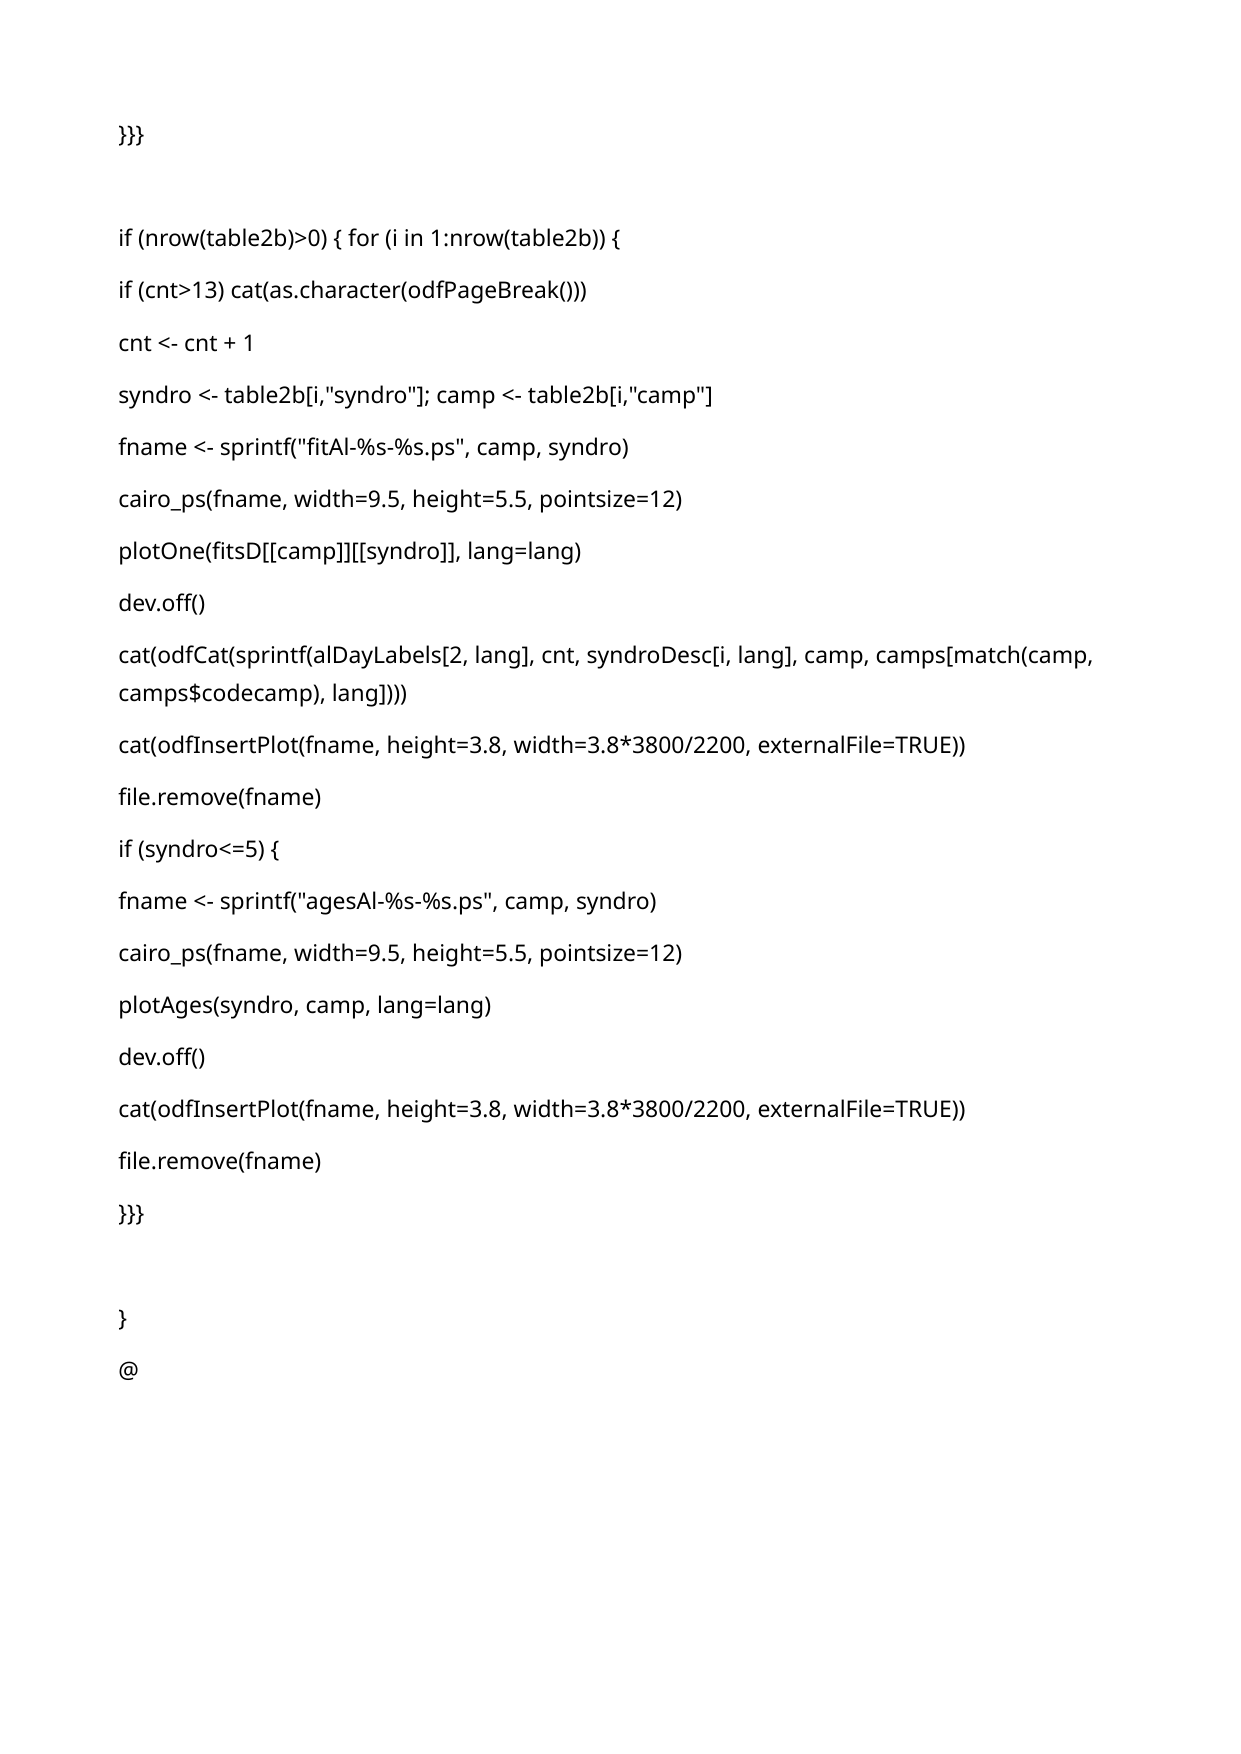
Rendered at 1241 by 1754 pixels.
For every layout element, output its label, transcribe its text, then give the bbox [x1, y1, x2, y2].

text cat(odfInsertPlot(fname, height=3.8, width=3.8*3800/2200, externalFile=TRUE)) [118, 1093, 1122, 1124]
text @ [118, 1353, 1122, 1385]
text if (syndro<=5) { [118, 833, 1122, 864]
text cairo_ps(fname, width=9.5, height=5.5, pointsize=12) [118, 937, 1122, 968]
text cat(odfCat(sprintf(alDayLabels[2, lang], cnt, syndroDesc[i, lang], camp, camps[match(camp, camps$codecamp), lang]))) [118, 639, 1122, 708]
text }}} [118, 1197, 1122, 1228]
text plotAges(syndro, camp, lang=lang) [118, 989, 1122, 1020]
text if (cnt>13) cat(as.character(odfPageBreak())) [118, 274, 1122, 306]
text syndro <- table2b[i,"syndro"]; camp <- table2b[i,"camp"] [118, 378, 1122, 410]
text dev.off() [118, 1041, 1122, 1072]
text if (nrow(table2b)>0) { for (i in 1:nrow(table2b)) { [118, 222, 1122, 253]
text cairo_ps(fname, width=9.5, height=5.5, pointsize=12) [118, 483, 1122, 514]
text cat(odfInsertPlot(fname, height=3.8, width=3.8*3800/2200, externalFile=TRUE)) [118, 728, 1122, 760]
text fname <- sprintf("agesAl-%s-%s.ps", camp, syndro) [118, 885, 1122, 916]
text file.remove(fname) [118, 1145, 1122, 1176]
text fname <- sprintf("fitAl-%s-%s.ps", camp, syndro) [118, 431, 1122, 462]
text }}} [118, 118, 1122, 149]
text file.remove(fname) [118, 781, 1122, 812]
text cnt <- cnt + 1 [118, 326, 1122, 358]
text dev.off() [118, 587, 1122, 618]
text plotOne(fitsD[[camp]][[syndro]], lang=lang) [118, 535, 1122, 566]
text } [118, 1301, 1122, 1333]
